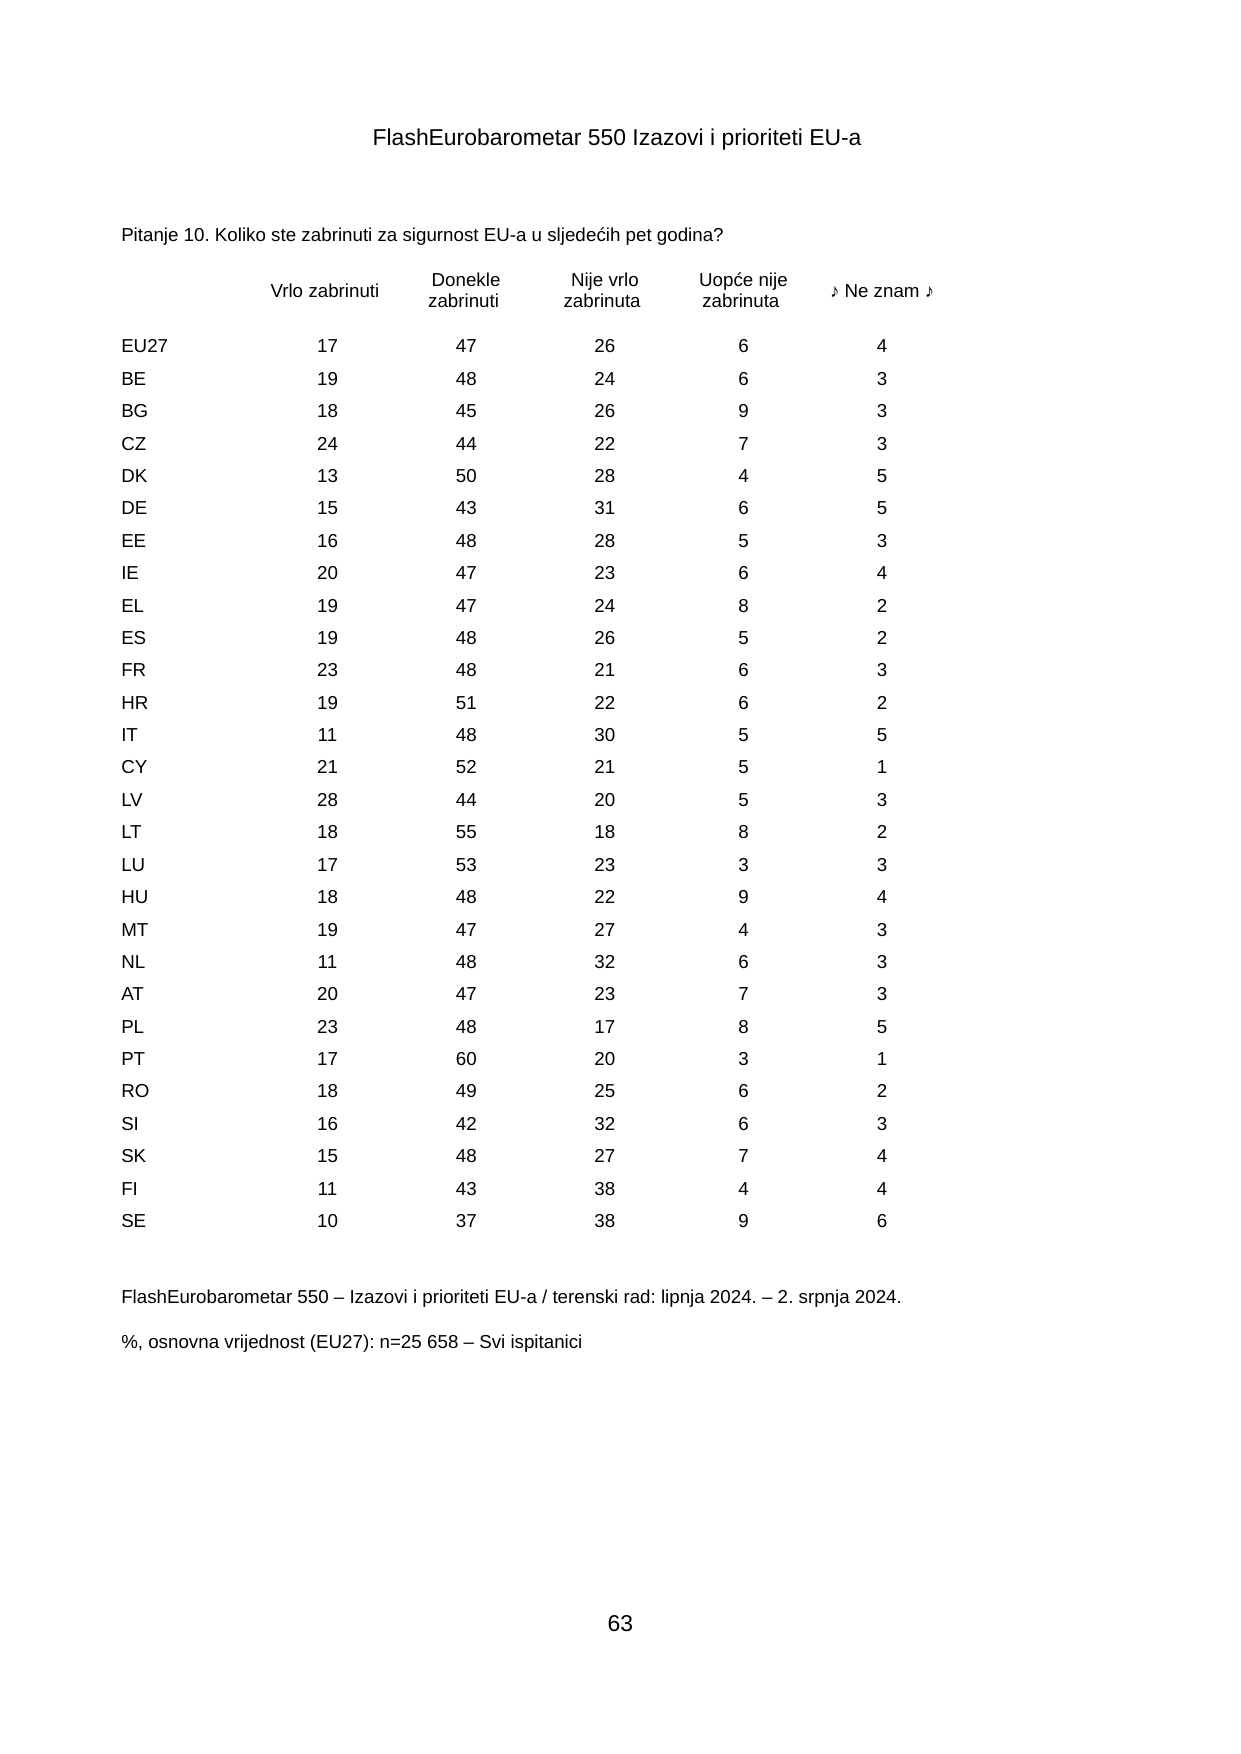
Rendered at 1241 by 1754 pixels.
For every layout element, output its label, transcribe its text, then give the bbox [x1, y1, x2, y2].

table_cell 32 [535, 945, 674, 978]
table_cell BG [118, 395, 188, 427]
table_cell 5 [674, 621, 812, 654]
table_cell 2 [813, 621, 951, 654]
table_cell 50 [397, 459, 535, 492]
table_cell 42 [397, 1107, 535, 1140]
table_cell 9 [674, 1205, 812, 1237]
table_cell DK [118, 459, 188, 492]
table_cell 18 [535, 816, 674, 848]
table_cell 47 [397, 978, 535, 1010]
table_cell FR [118, 654, 188, 686]
table_cell 43 [397, 1172, 535, 1204]
table_cell [188, 1172, 258, 1204]
table_cell 47 [397, 913, 535, 945]
table_cell 48 [397, 362, 535, 394]
table_cell 9 [674, 881, 812, 913]
table_cell 52 [397, 751, 535, 783]
table_cell 7 [674, 1140, 812, 1172]
table_cell 48 [397, 719, 535, 751]
table_cell SI [118, 1107, 188, 1140]
table_cell 6 [674, 686, 812, 718]
table_cell 8 [674, 1010, 812, 1042]
table_cell 4 [813, 330, 951, 362]
table_cell [188, 459, 258, 492]
table_cell 4 [674, 459, 812, 492]
table_cell [535, 1237, 674, 1269]
table_cell 48 [397, 654, 535, 686]
table_cell 19 [258, 686, 397, 718]
table_cell 53 [397, 848, 535, 881]
table_cell [188, 848, 258, 881]
table_cell 3 [813, 848, 951, 881]
table_cell SK [118, 1140, 188, 1172]
table_cell 4 [813, 1172, 951, 1204]
table_cell 23 [535, 978, 674, 1010]
table_cell Uopće nije zabrinuta [674, 251, 812, 330]
table_cell 48 [397, 1140, 535, 1172]
table_cell DE [118, 492, 188, 524]
table_cell 31 [535, 492, 674, 524]
table_cell [188, 427, 258, 459]
table_cell 10 [258, 1205, 397, 1237]
table_cell HU [118, 881, 188, 913]
table_cell 23 [535, 848, 674, 881]
table_cell [188, 1043, 258, 1075]
table_cell [188, 686, 258, 718]
table_cell 19 [258, 589, 397, 621]
table_cell 37 [397, 1205, 535, 1237]
table_cell CZ [118, 427, 188, 459]
table_cell 8 [674, 589, 812, 621]
table_cell 16 [258, 524, 397, 557]
table_cell HR [118, 686, 188, 718]
table_cell 11 [258, 719, 397, 751]
table_cell 20 [258, 557, 397, 589]
table_cell 3 [813, 978, 951, 1010]
table_cell FI [118, 1172, 188, 1204]
table_cell 18 [258, 395, 397, 427]
table_cell 7 [674, 427, 812, 459]
table_cell ES [118, 621, 188, 654]
table_cell PL [118, 1010, 188, 1042]
table_cell 13 [258, 459, 397, 492]
table_cell 2 [813, 589, 951, 621]
table_cell IE [118, 557, 188, 589]
table_cell LV [118, 783, 188, 816]
table_cell 4 [674, 1172, 812, 1204]
table_cell 17 [258, 1043, 397, 1075]
table_cell 23 [258, 1010, 397, 1042]
table_cell [188, 881, 258, 913]
table_cell 23 [258, 654, 397, 686]
table_cell 18 [258, 1075, 397, 1107]
table_cell 20 [535, 1043, 674, 1075]
table_cell [188, 621, 258, 654]
table_cell 43 [397, 492, 535, 524]
table_cell [118, 1237, 188, 1269]
table_cell 5 [674, 719, 812, 751]
table_cell EL [118, 589, 188, 621]
table_cell 6 [674, 1075, 812, 1107]
table_cell 60 [397, 1043, 535, 1075]
table_cell 8 [674, 816, 812, 848]
table_header Pitanje 10. Koliko ste zabrinuti za sigurnost EU-a u sljedećih pet godina? [118, 218, 951, 251]
table_cell 11 [258, 945, 397, 978]
table_cell Nije vrlo zabrinuta [535, 251, 674, 330]
table_cell 47 [397, 589, 535, 621]
table_cell 2 [813, 816, 951, 848]
table_cell 18 [258, 881, 397, 913]
table_cell 49 [397, 1075, 535, 1107]
table_cell 9 [674, 395, 812, 427]
table_cell 6 [674, 492, 812, 524]
table_cell 3 [813, 654, 951, 686]
table_cell 32 [535, 1107, 674, 1140]
table_cell 4 [674, 913, 812, 945]
table_cell 15 [258, 492, 397, 524]
table_cell 3 [813, 395, 951, 427]
table_cell [188, 913, 258, 945]
table_cell 6 [674, 1107, 812, 1140]
table_cell 30 [535, 719, 674, 751]
table_cell 38 [535, 1172, 674, 1204]
table_cell 20 [258, 978, 397, 1010]
table_cell 21 [535, 751, 674, 783]
table_cell RO [118, 1075, 188, 1107]
table_cell 28 [535, 459, 674, 492]
table_cell 7 [674, 978, 812, 1010]
table_cell 21 [535, 654, 674, 686]
table_cell 6 [674, 362, 812, 394]
table_cell [258, 1237, 397, 1269]
table_cell 19 [258, 913, 397, 945]
table_cell 44 [397, 783, 535, 816]
table_cell [188, 492, 258, 524]
table_cell 2 [813, 1075, 951, 1107]
table_cell LT [118, 816, 188, 848]
table_cell [188, 330, 258, 362]
table_cell [813, 1237, 951, 1269]
table_cell [188, 251, 258, 330]
table_cell [188, 557, 258, 589]
table_cell [188, 945, 258, 978]
table_cell 3 [813, 913, 951, 945]
table_cell Vrlo zabrinuti [258, 251, 397, 330]
table_cell [188, 1237, 258, 1269]
table_cell [188, 816, 258, 848]
table_cell [188, 362, 258, 394]
table_cell 6 [674, 945, 812, 978]
table_cell PT [118, 1043, 188, 1075]
table_cell 3 [813, 362, 951, 394]
table_cell 27 [535, 1140, 674, 1172]
table_cell LU [118, 848, 188, 881]
table_cell [118, 251, 188, 330]
table_cell [188, 654, 258, 686]
table_cell 5 [813, 719, 951, 751]
table_cell 4 [813, 881, 951, 913]
table_cell EE [118, 524, 188, 557]
table_cell 6 [674, 654, 812, 686]
table_cell 21 [258, 751, 397, 783]
table_cell 22 [535, 881, 674, 913]
table_cell 26 [535, 330, 674, 362]
table_cell [188, 1205, 258, 1237]
table_cell 5 [813, 1010, 951, 1042]
table_cell 6 [813, 1205, 951, 1237]
table_cell 3 [813, 427, 951, 459]
table_cell 2 [813, 686, 951, 718]
table_cell 1 [813, 751, 951, 783]
table_cell 3 [674, 848, 812, 881]
table_cell [188, 1107, 258, 1140]
table_cell FlashEurobarometar 550 – Izazovi i prioriteti EU-a / terenski rad: lipnja 2024. – 2. srpnja 2024. [118, 1269, 951, 1325]
table_cell 48 [397, 945, 535, 978]
table_cell 17 [258, 330, 397, 362]
table_cell 19 [258, 362, 397, 394]
table_cell [188, 751, 258, 783]
table_cell [188, 719, 258, 751]
table_cell NL [118, 945, 188, 978]
table_cell 48 [397, 621, 535, 654]
table_cell 38 [535, 1205, 674, 1237]
table_cell 1 [813, 1043, 951, 1075]
table_cell %, osnovna vrijednost (EU27): n=25 658 – Svi ispitanici [118, 1325, 951, 1357]
table_cell [188, 1140, 258, 1172]
table_cell 28 [535, 524, 674, 557]
table_cell 47 [397, 330, 535, 362]
table_cell 48 [397, 1010, 535, 1042]
table_cell [188, 1010, 258, 1042]
table_cell EU27 [118, 330, 188, 362]
table_cell [188, 395, 258, 427]
table_cell 28 [258, 783, 397, 816]
table_cell 20 [535, 783, 674, 816]
table_cell 22 [535, 686, 674, 718]
table_cell IT [118, 719, 188, 751]
table_cell 47 [397, 557, 535, 589]
table_cell 3 [813, 524, 951, 557]
table_cell 18 [258, 816, 397, 848]
table_cell 5 [674, 751, 812, 783]
table_cell 5 [813, 459, 951, 492]
table_cell [188, 978, 258, 1010]
table_cell 19 [258, 621, 397, 654]
table_cell 48 [397, 524, 535, 557]
table_cell 3 [674, 1043, 812, 1075]
table_cell 51 [397, 686, 535, 718]
table_cell 24 [535, 362, 674, 394]
table_cell [188, 524, 258, 557]
table_cell 6 [674, 330, 812, 362]
table_cell 26 [535, 395, 674, 427]
table_cell 23 [535, 557, 674, 589]
table_cell 45 [397, 395, 535, 427]
table_cell 25 [535, 1075, 674, 1107]
table_cell 4 [813, 557, 951, 589]
table_cell 22 [535, 427, 674, 459]
table_cell 55 [397, 816, 535, 848]
table_cell 6 [674, 557, 812, 589]
table_cell 5 [674, 783, 812, 816]
table_cell 4 [813, 1140, 951, 1172]
table_cell 3 [813, 945, 951, 978]
table_cell 16 [258, 1107, 397, 1140]
table_cell 17 [258, 848, 397, 881]
table_cell [188, 783, 258, 816]
table_cell 5 [674, 524, 812, 557]
table_cell 3 [813, 783, 951, 816]
table_cell [397, 1237, 535, 1269]
table_cell CY [118, 751, 188, 783]
table_cell 44 [397, 427, 535, 459]
table_cell 5 [813, 492, 951, 524]
table_cell 24 [258, 427, 397, 459]
table_cell [674, 1237, 812, 1269]
table_cell 26 [535, 621, 674, 654]
table_cell 11 [258, 1172, 397, 1204]
table_cell 27 [535, 913, 674, 945]
table_cell Donekle zabrinuti [397, 251, 535, 330]
table_cell 48 [397, 881, 535, 913]
table_cell BE [118, 362, 188, 394]
table_cell 24 [535, 589, 674, 621]
table_cell SE [118, 1205, 188, 1237]
table_cell 15 [258, 1140, 397, 1172]
table_cell [188, 589, 258, 621]
table_cell MT [118, 913, 188, 945]
table_cell [188, 1075, 258, 1107]
table_cell AT [118, 978, 188, 1010]
table_cell ♪ Ne znam ♪ [813, 251, 951, 330]
table_cell 3 [813, 1107, 951, 1140]
table_cell 17 [535, 1010, 674, 1042]
